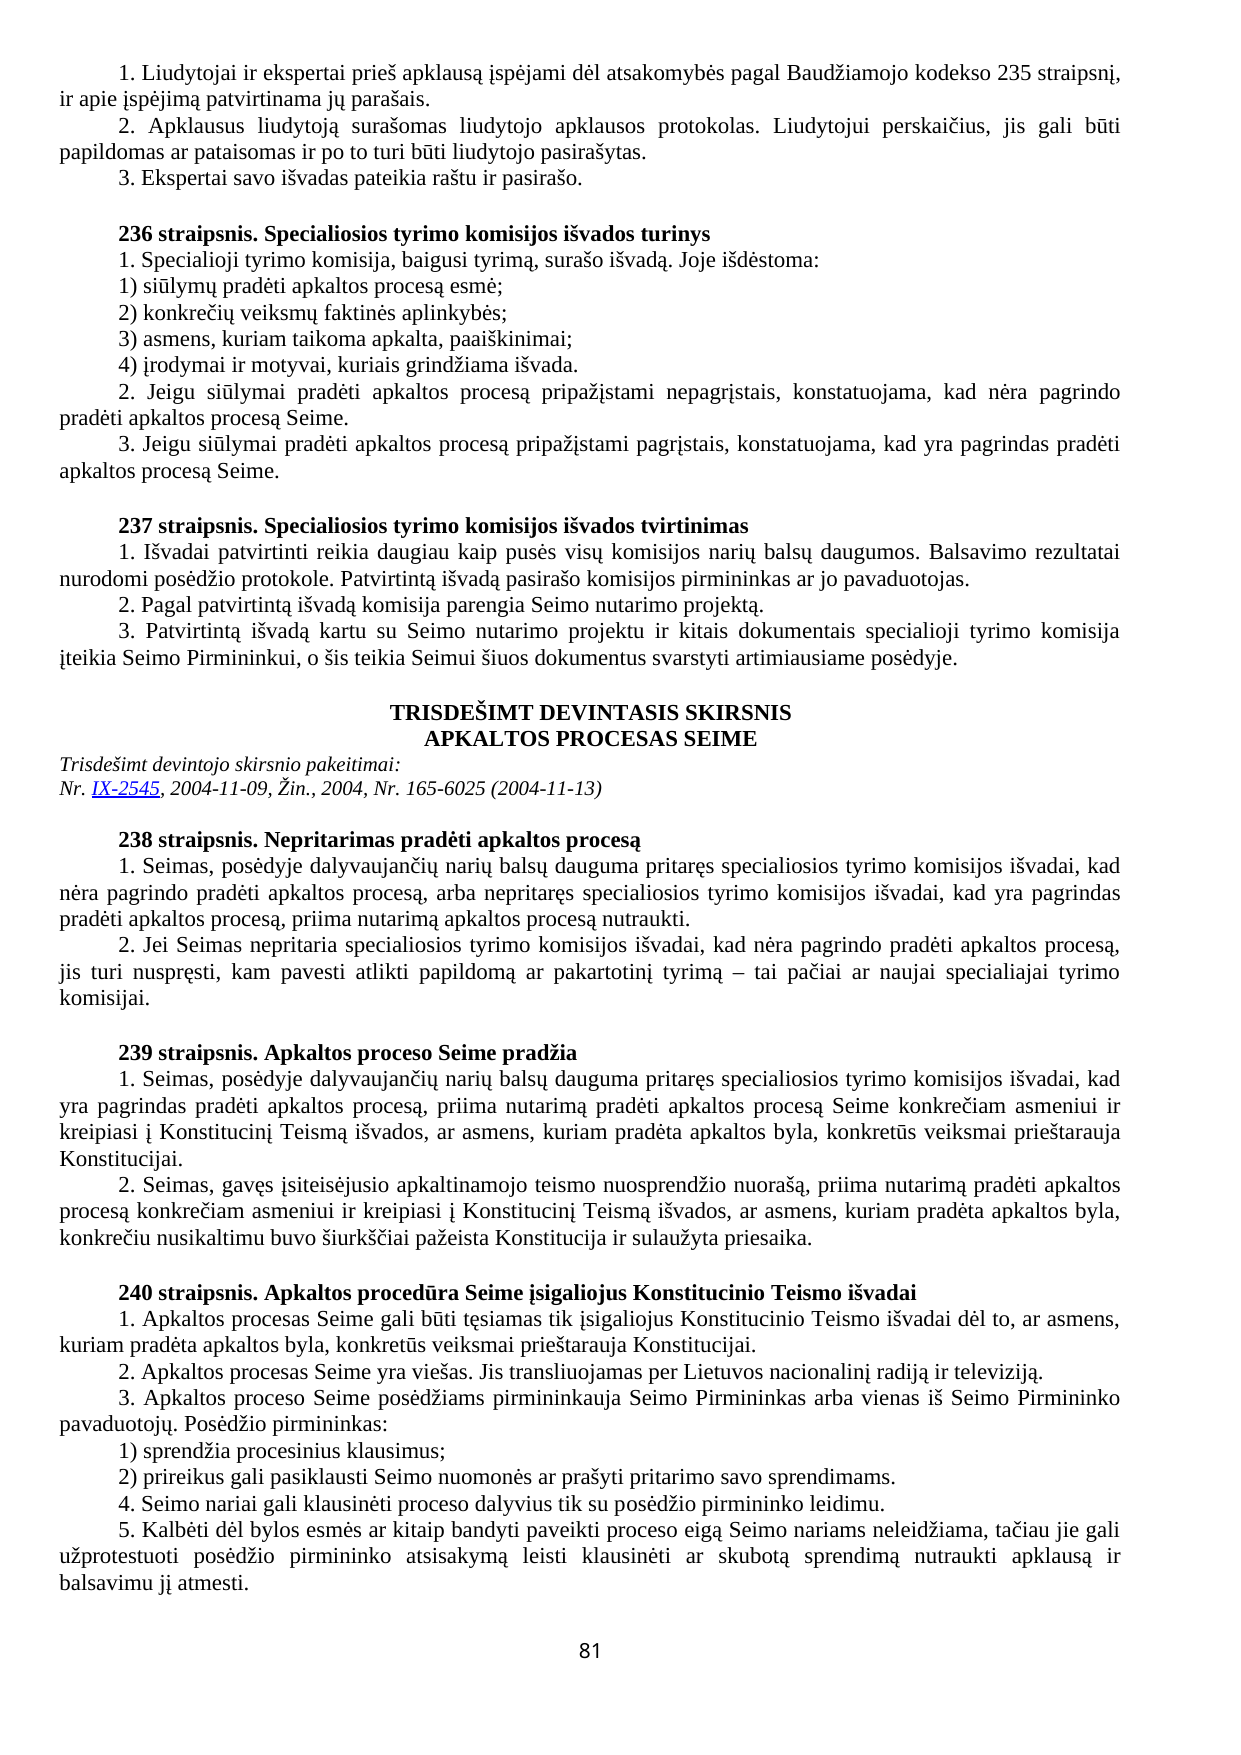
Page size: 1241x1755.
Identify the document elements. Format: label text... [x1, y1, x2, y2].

text 236 straipsnis. Specialiosios tyrimo komisijos išvados turinys [59, 219, 1122, 246]
text 1) siūlymų pradėti apkaltos procesą esmė; [59, 272, 1122, 299]
text 2) prireikus gali pasiklausti Seimo nuomonės ar prašyti pritarimo savo sprendimams. [59, 1463, 1122, 1489]
text 5. Kalbėti dėl bylos esmės ar kitaip bandyti paveikti proceso eigą Seimo nariams neleidžiama, tačiau jie gali užprotestuoti posėdžio pirmininko atsisakymą leisti klausinėti ar skubotą sprendimą nutraukti apklausą ir balsavimu jį atmesti. [59, 1516, 1122, 1595]
text 3. Patvirtintą išvadą kartu su Seimo nutarimo projektu ir kitais dokumentais specialioji tyrimo komisija įteikia Seimo Pirmininkui, o šis teikia Seimui šiuos dokumentus svarstyti artimiausiame posėdyje. [59, 617, 1122, 670]
text 240 straipsnis. Apkaltos procedūra Seime įsigaliojus Konstitucinio Teismo išvadai [59, 1279, 1122, 1305]
text 3. Ekspertai savo išvadas pateikia raštu ir pasirašo. [59, 164, 1122, 191]
text 2. Pagal patvirtintą išvadą komisija parengia Seimo nutarimo projektą. [59, 591, 1122, 617]
text APKALTOS PROCESAS SEIME [59, 725, 1122, 751]
text 1. Liudytojai ir ekspertai prieš apklausą įspėjami dėl atsakomybės pagal Baudžiamojo kodekso 235 straipsnį, ir apie įspėjimą patvirtinama jų parašais. [59, 59, 1122, 112]
text 238 straipsnis. Nepritarimas pradėti apkaltos procesą [59, 826, 1122, 852]
text 239 straipsnis. Apkaltos proceso Seime pradžia [59, 1039, 1122, 1066]
text 1. Seimas, posėdyje dalyvaujančių narių balsų dauguma pritaręs specialiosios tyrimo komisijos išvadai, kad nėra pagrindo pradėti apkaltos procesą, arba nepritaręs specialiosios tyrimo komisijos išvadai, kad yra pagrindas pradėti apkaltos procesą, priima nutarimą apkaltos procesą nutraukti. [59, 852, 1122, 931]
text 3) asmens, kuriam taikoma apkalta, paaiškinimai; [59, 325, 1122, 351]
text 1) sprendžia procesinius klausimus; [59, 1437, 1122, 1463]
text 3. Apkaltos proceso Seime posėdžiams pirmininkauja Seimo Pirmininkas arba vienas iš Seimo Pirmininko pavaduotojų. Posėdžio pirmininkas: [59, 1384, 1122, 1437]
text 1. Išvadai patvirtinti reikia daugiau kaip pusės visų komisijos narių balsų daugumos. Balsavimo rezultatai nurodomi posėdžio protokole. Patvirtintą išvadą pasirašo komisijos pirmininkas ar jo pavaduotojas. [59, 538, 1122, 591]
text Nr. IX-2545, 2004-11-09, Žin., 2004, Nr. 165-6025 (2004-11-13) [59, 776, 1122, 799]
text 2. Jeigu siūlymai pradėti apkaltos procesą pripažįstami nepagrįstais, konstatuojama, kad nėra pagrindo pradėti apkaltos procesą Seime. [59, 378, 1122, 430]
text 237 straipsnis. Specialiosios tyrimo komisijos išvados tvirtinimas [59, 512, 1122, 538]
text 4. Seimo nariai gali klausinėti proceso dalyvius tik su posėdžio pirmininko leidimu. [59, 1489, 1122, 1516]
text 3. Jeigu siūlymai pradėti apkaltos procesą pripažįstami pagrįstais, konstatuojama, kad yra pagrindas pradėti apkaltos procesą Seime. [59, 430, 1122, 483]
text 2. Jei Seimas nepritaria specialiosios tyrimo komisijos išvadai, kad nėra pagrindo pradėti apkaltos procesą, jis turi nuspręsti, kam pavesti atlikti papildomą ar pakartotinį tyrimą – tai pačiai ar naujai specialiajai tyrimo komisijai. [59, 931, 1122, 1010]
text 4) įrodymai ir motyvai, kuriais grindžiama išvada. [59, 351, 1122, 378]
text 2. Apkaltos procesas Seime yra viešas. Jis transliuojamas per Lietuvos nacionalinį radiją ir televiziją. [59, 1358, 1122, 1384]
text Trisdešimt devintojo skirsnio pakeitimai: [59, 751, 1122, 776]
text 2. Seimas, gavęs įsiteisėjusio apkaltinamojo teismo nuosprendžio nuorašą, priima nutarimą pradėti apkaltos procesą konkrečiam asmeniui ir kreipiasi į Konstitucinį Teismą išvados, ar asmens, kuriam pradėta apkaltos byla, konkrečiu nusikaltimu buvo šiurkščiai pažeista Konstitucija ir sulaužyta priesaika. [59, 1171, 1122, 1250]
text 1. Apkaltos procesas Seime gali būti tęsiamas tik įsigaliojus Konstitucinio Teismo išvadai dėl to, ar asmens, kuriam pradėta apkaltos byla, konkretūs veiksmai prieštarauja Konstitucijai. [59, 1305, 1122, 1358]
text 1. Specialioji tyrimo komisija, baigusi tyrimą, surašo išvadą. Joje išdėstoma: [59, 246, 1122, 272]
text 1. Seimas, posėdyje dalyvaujančių narių balsų dauguma pritaręs specialiosios tyrimo komisijos išvadai, kad yra pagrindas pradėti apkaltos procesą, priima nutarimą pradėti apkaltos procesą Seime konkrečiam asmeniui ir kreipiasi į Konstitucinį Teismą išvados, ar asmens, kuriam pradėta apkaltos byla, konkretūs veiksmai prieštarauja Konstitucijai. [59, 1066, 1122, 1171]
text 2) konkrečių veiksmų faktinės aplinkybės; [59, 299, 1122, 325]
text TRISDEŠIMT DEVINTASIS SKIRSNIS [59, 699, 1122, 725]
text 2. Apklausus liudytoją surašomas liudytojo apklausos protokolas. Liudytojui perskaičius, jis gali būti papildomas ar pataisomas ir po to turi būti liudytojo pasirašytas. [59, 112, 1122, 164]
